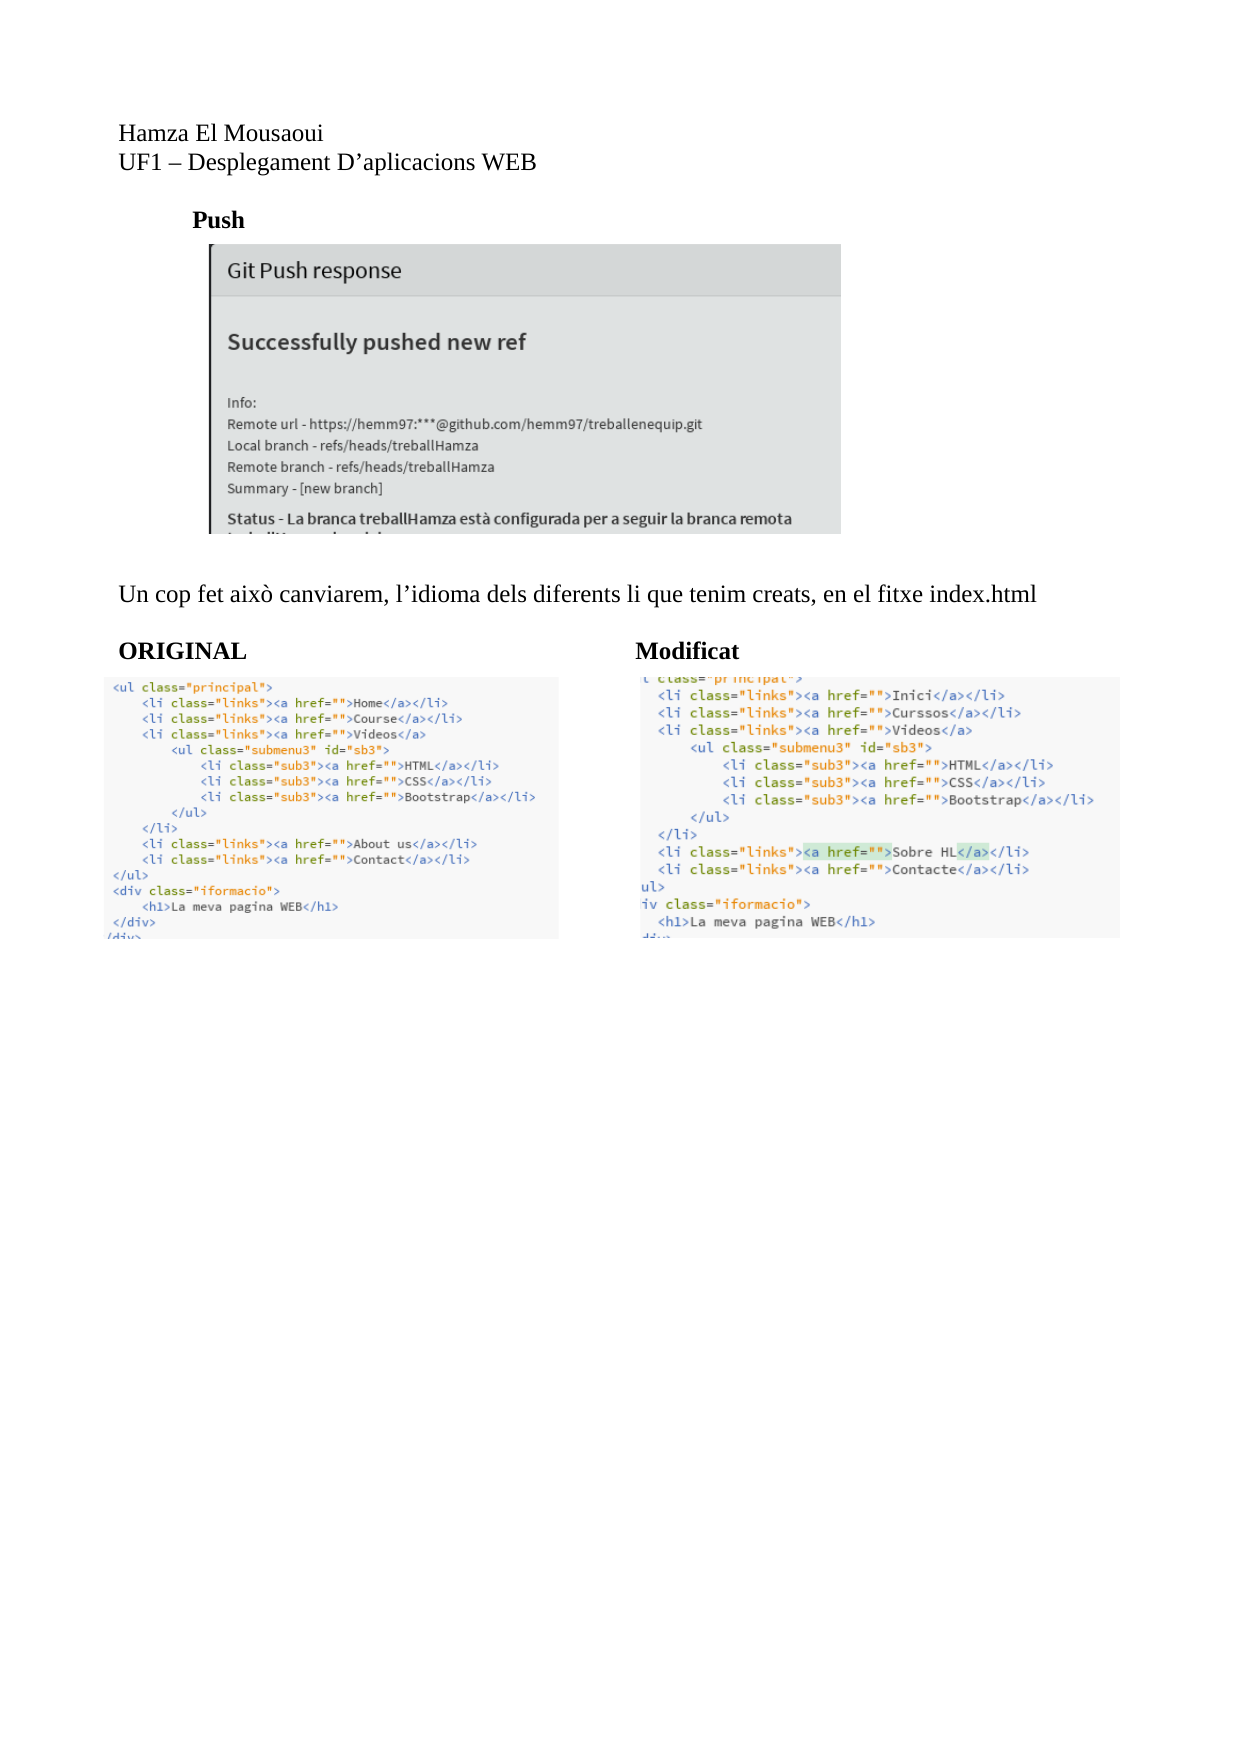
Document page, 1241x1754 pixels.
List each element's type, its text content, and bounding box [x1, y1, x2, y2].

picture [640, 677, 1120, 938]
picture [208, 244, 841, 534]
text Push [118, 205, 1122, 234]
picture [103, 677, 559, 939]
text Un cop fet això canviarem, l’idioma dels diferents li que tenim creats, en el fitxe index.html [118, 579, 1122, 608]
text ORIGINAL Modificat [118, 636, 1122, 665]
